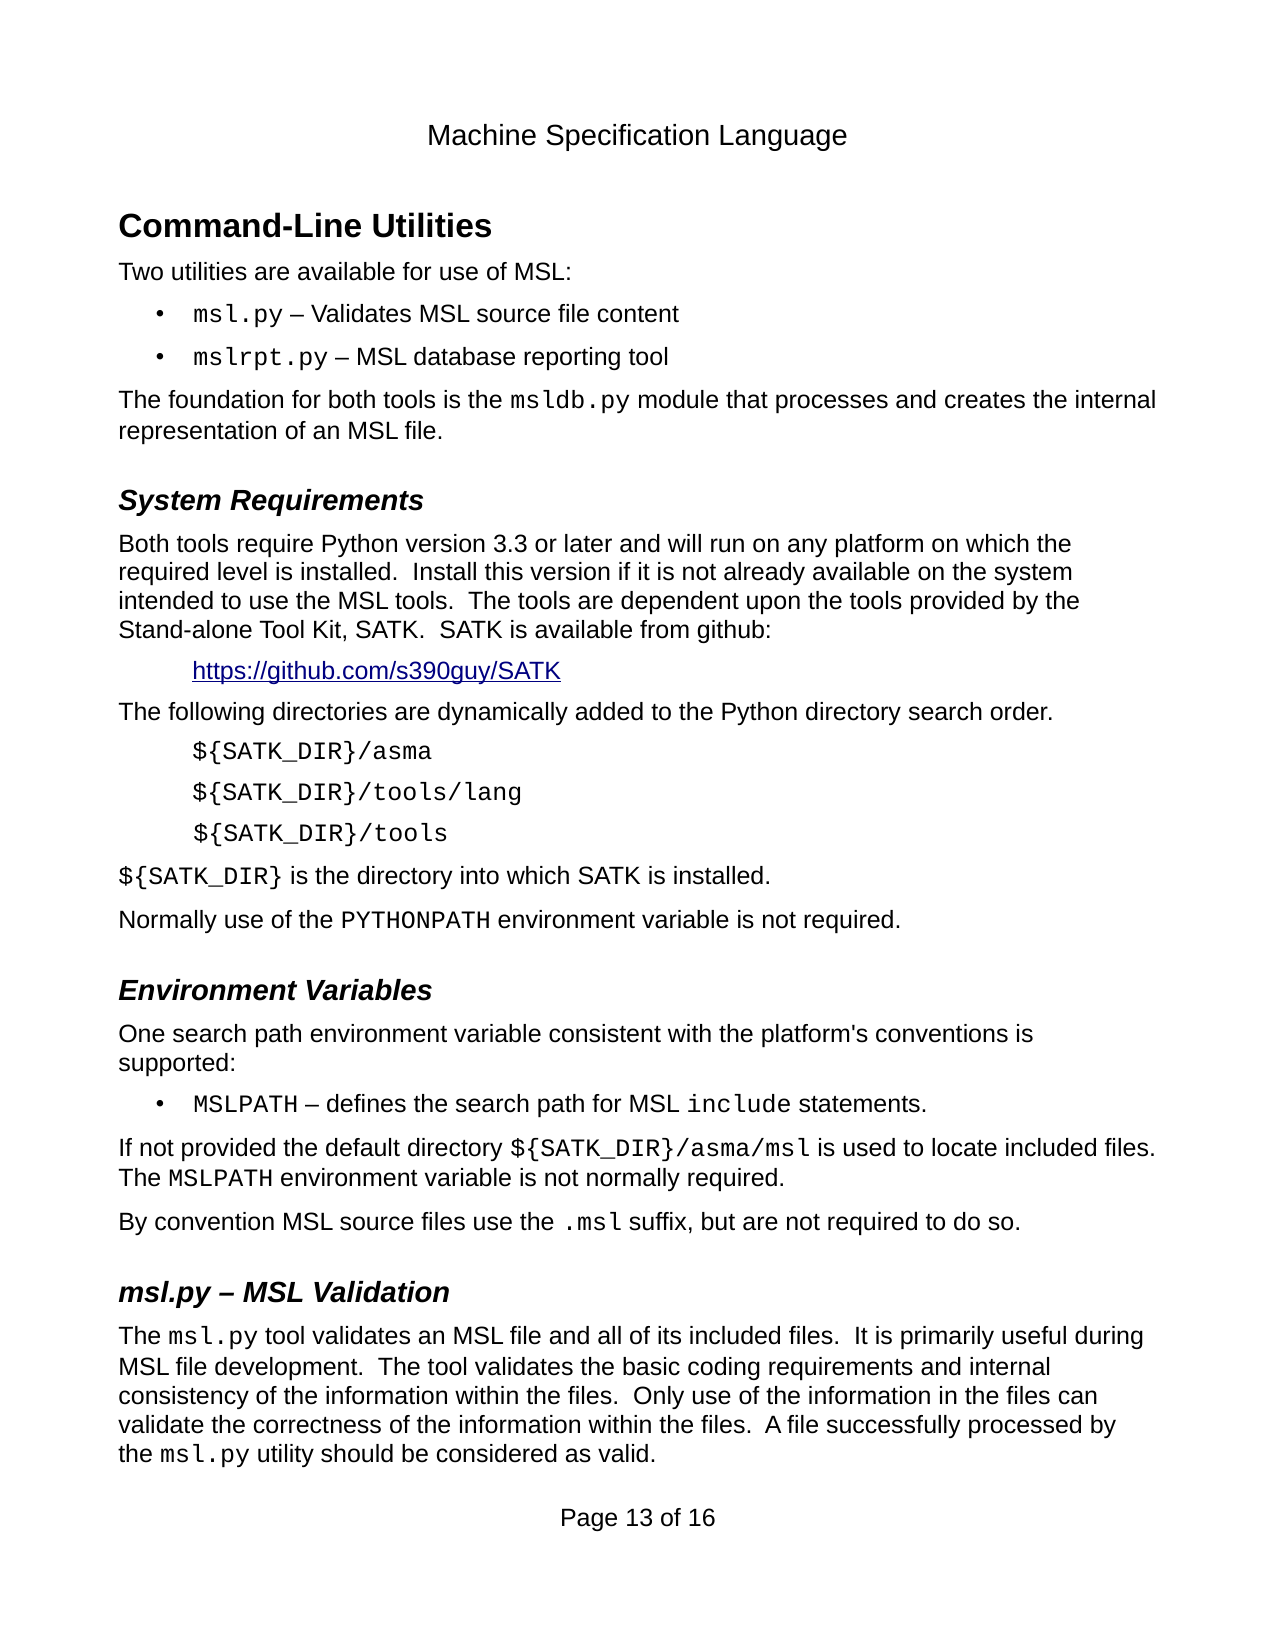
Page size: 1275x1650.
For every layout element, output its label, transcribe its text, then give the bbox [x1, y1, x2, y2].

text https://github.com/s390guy/SATK [192, 656, 1157, 685]
text Both tools require Python version 3.3 or later and will run on any platform on which the required level is installed. Install this version if it is not already available on the system intended to use the MSL tools. The tools are dependent upon the tools provided by the Stand-alone Tool Kit, SATK. SATK is available from github: [118, 529, 1157, 644]
text ${SATK_DIR}/asma [192, 739, 1157, 767]
text Two utilities are available for use of MSL: [118, 257, 1157, 286]
text One search path environment variable consistent with the platform's conventions is supported: [118, 1019, 1157, 1077]
subtitle Environment Variables [118, 973, 1157, 1007]
text ${SATK_DIR}/tools/lang [192, 779, 1157, 808]
text By convention MSL source files use the .msl suffix, but are not required to do so. [118, 1207, 1157, 1238]
text The foundation for both tools is the msldb.py module that processes and creates the internal representation of an MSL file. [118, 385, 1157, 445]
list mslrpt.py – MSL database reporting tool [156, 342, 1157, 373]
text Normally use of the PYTHONPATH environment variable is not required. [118, 904, 1157, 936]
subtitle msl.py – MSL Validation [118, 1275, 1157, 1309]
text The msl.py tool validates an MSL file and all of its included files. It is primarily useful during MSL file development. The tool validates the basic coding requirements and internal consistency of the information within the files. Only use of the information in the files can validate the correctness of the information within the files. A file successfully processed by the msl.py utility should be considered as valid. [118, 1321, 1157, 1469]
subtitle Command-Line Utilities [118, 206, 1157, 245]
list MSLPATH – defines the search path for MSL include statements. [156, 1089, 1157, 1120]
text The following directories are dynamically added to the Python directory search order. [118, 697, 1157, 726]
text ${SATK_DIR}/tools [118, 820, 1157, 849]
text ${SATK_DIR} is the directory into which SATK is installed. [118, 861, 1157, 892]
subtitle System Requirements [118, 483, 1157, 516]
list msl.py – Validates MSL source file content [156, 298, 1157, 329]
text If not provided the default directory ${SATK_DIR}/asma/msl is used to locate included files. The MSLPATH environment variable is not normally required. [118, 1132, 1157, 1194]
